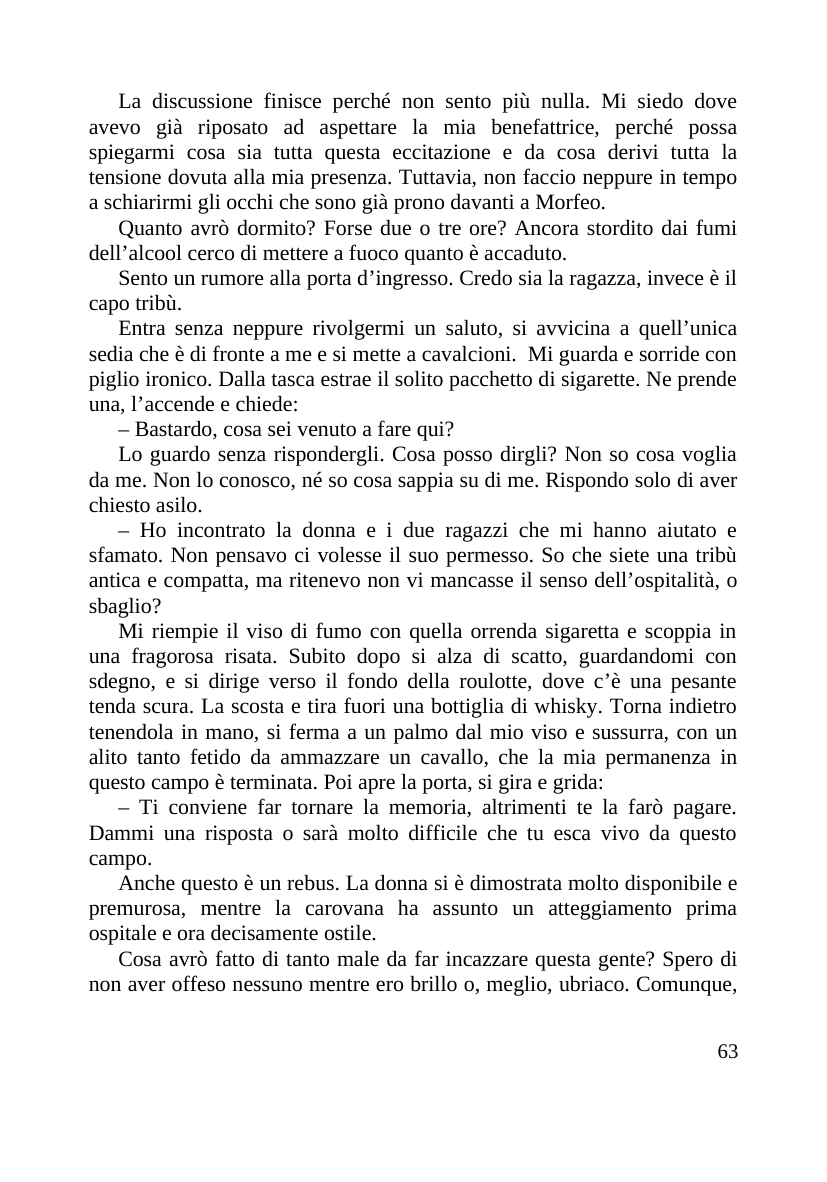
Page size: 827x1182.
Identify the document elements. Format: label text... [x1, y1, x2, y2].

text Lo guardo senza rispondergli. Cosa posso dirgli? Non so cosa voglia da me. Non lo conosco, né so cosa sappia su di me. Rispondo solo di aver chiesto asilo. [88, 441, 738, 517]
text Anche questo è un rebus. La donna si è dimostrata molto disponibile e premurosa, mentre la carovana ha assunto un atteggiamento prima ospitale e ora decisamente ostile. [88, 870, 738, 946]
text – Bastardo, cosa sei venuto a fare qui? [88, 416, 738, 441]
text – Ti conviene far tornare la memoria, altrimenti te la farò pagare. Dammi una risposta o sarà molto difficile che tu esca vivo da questo campo. [88, 794, 738, 870]
text Mi riempie il viso di fumo con quella orrenda sigaretta e scoppia in una fragorosa risata. Subito dopo si alza di scatto, guardandomi con sdegno, e si dirige verso il fondo della roulotte, dove c’è una pesante tenda scura. La scosta e tira fuori una bottiglia di whisky. Torna indietro tenendola in mano, si ferma a un palmo dal mio viso e sussurra, con un alito tanto fetido da ammazzare un cavallo, che la mia permanenza in questo campo è terminata. Poi apre la porta, si gira e grida: [88, 618, 738, 794]
text La discussione finisce perché non sento più nulla. Mi siedo dove avevo già riposato ad aspettare la mia benefattrice, perché possa spiegarmi cosa sia tutta questa eccitazione e da cosa derivi tutta la tensione dovuta alla mia presenza. Tuttavia, non faccio neppure in tempo a schiarirmi gli occhi che sono già prono davanti a Morfeo. [88, 88, 738, 214]
text – Ho incontrato la donna e i due ragazzi che mi hanno aiutato e sfamato. Non pensavo ci volesse il suo permesso. So che siete una tribù antica e compatta, ma ritenevo non vi mancasse il senso dell’ospitalità, o sbaglio? [88, 517, 738, 618]
text Sento un rumore alla porta d’ingresso. Credo sia la ragazza, invece è il capo tribù. [88, 265, 738, 315]
text Quanto avrò dormito? Forse due o tre ore? Ancora stordito dai fumi dell’alcool cerco di mettere a fuoco quanto è accaduto. [88, 214, 738, 265]
text Entra senza neppure rivolgermi un saluto, si avvicina a quell’unica sedia che è di fronte a me e si mette a cavalcioni. Mi guarda e sorride con piglio ironico. Dalla tasca estrae il solito pacchetto di sigarette. Ne prende una, l’accende e chiede: [88, 315, 738, 416]
text Cosa avrò fatto di tanto male da far incazzare questa gente? Spero di non aver offeso nessuno mentre ero brillo o, meglio, ubriaco. Comunque, [88, 946, 738, 996]
